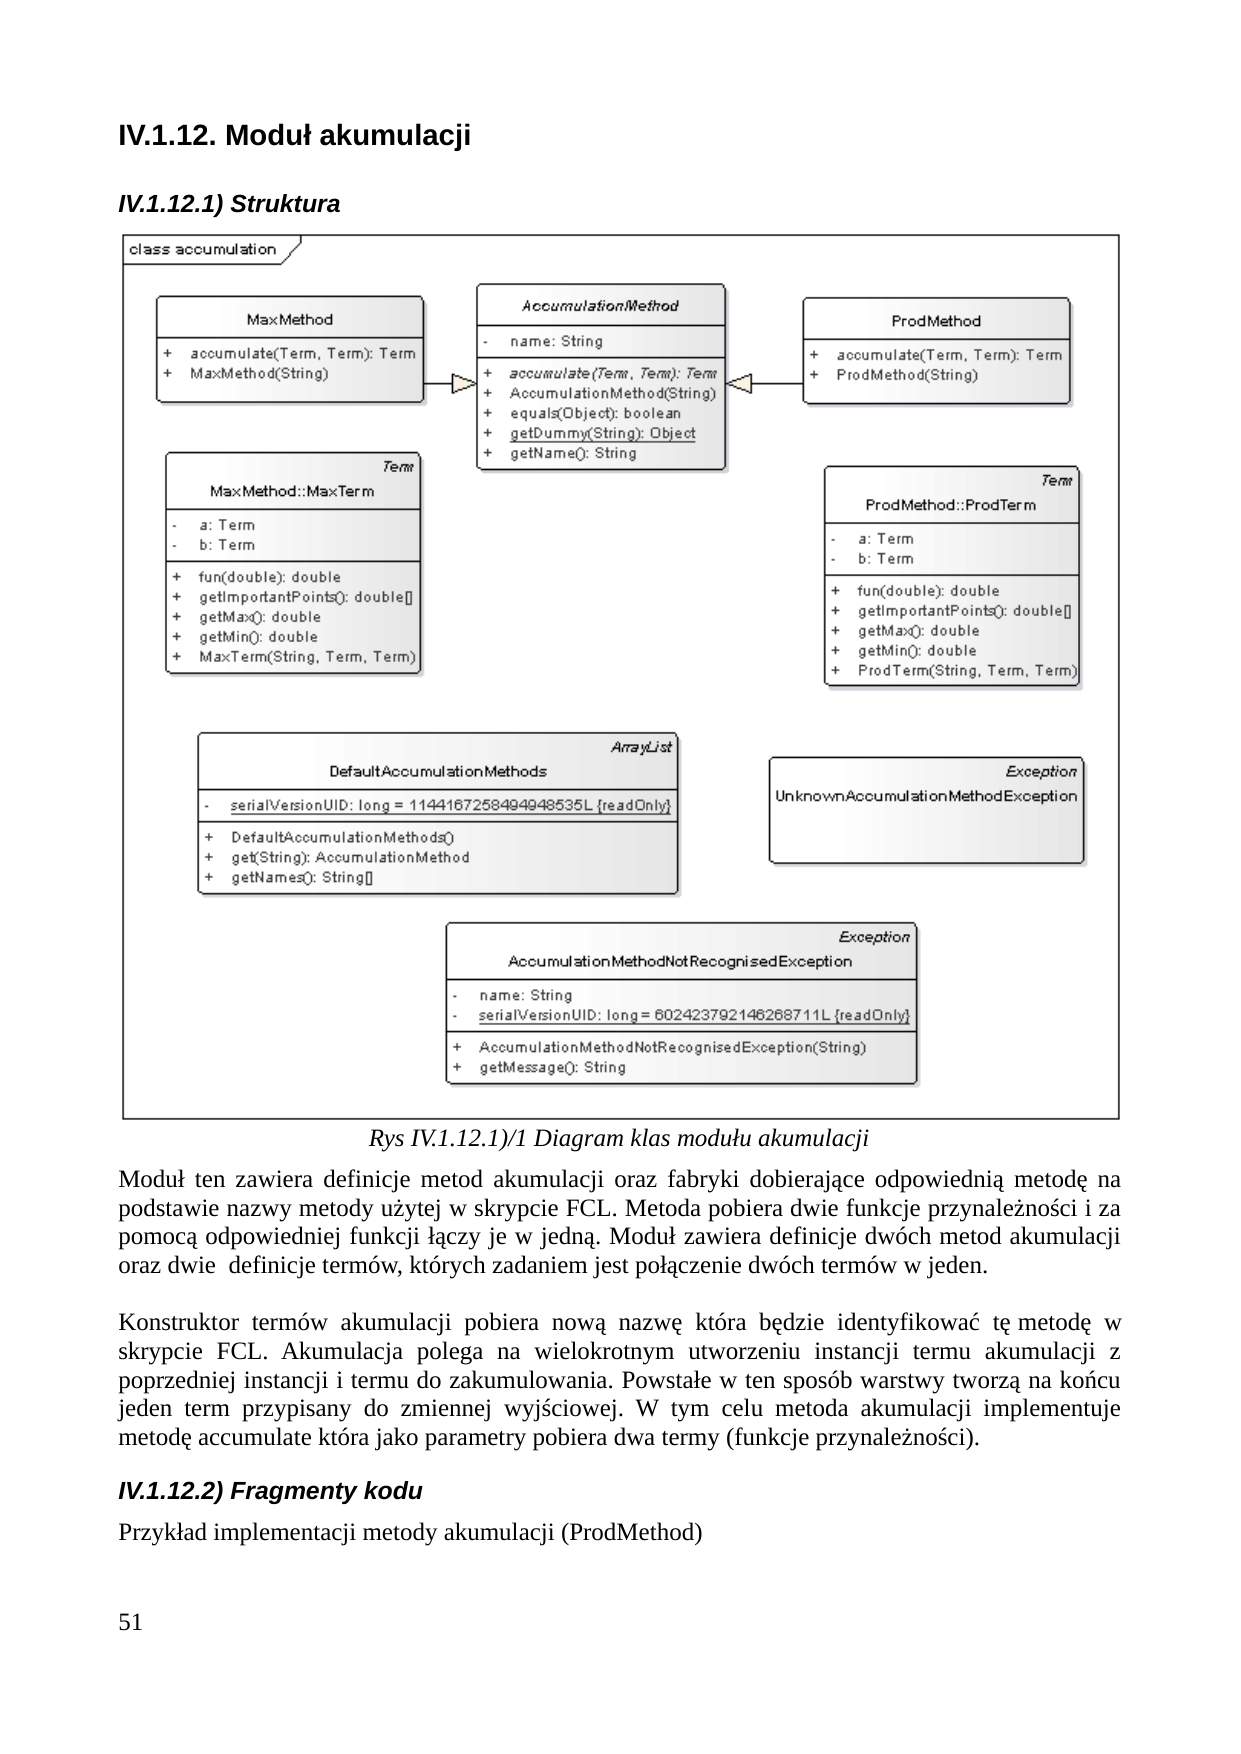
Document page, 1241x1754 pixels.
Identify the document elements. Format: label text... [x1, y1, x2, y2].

text Rys IV.1.12.1)/1 Diagram klas modułu akumulacji [118, 1123, 1122, 1151]
subtitle Struktura [118, 189, 1122, 218]
text Przykład implementacji metody akumulacji (ProdMethod) [118, 1517, 1122, 1546]
subtitle Moduł akumulacji [118, 118, 1122, 152]
subtitle Fragmenty kodu [118, 1476, 1122, 1504]
text Konstruktor termów akumulacji pobiera nową nazwę która będzie identyfikować tę metodę w skrypcie FCL. Akumulacja polega na wielokrotnym utworzeniu instancji termu akumulacji z poprzedniej instancji i termu do zakumulowania. Powstałe w ten sposób warstwy tworzą na końcu jeden term przypisany do zmiennej wyjściowej. W tym celu metoda akumulacji implementuje metodę accumulate która jako parametry pobiera dwa termy (funkcje przynależności). [118, 1307, 1122, 1451]
picture [118, 230, 1123, 1123]
text Moduł ten zawiera definicje metod akumulacji oraz fabryki dobierające odpowiednią metodę na podstawie nazwy metody użytej w skrypcie FCL. Metoda pobiera dwie funkcje przynależności i za pomocą odpowiedniej funkcji łączy je w jedną. Moduł zawiera definicje dwóch metod akumulacji oraz dwie definicje termów, których zadaniem jest połączenie dwóch termów w jeden. [118, 1164, 1122, 1279]
